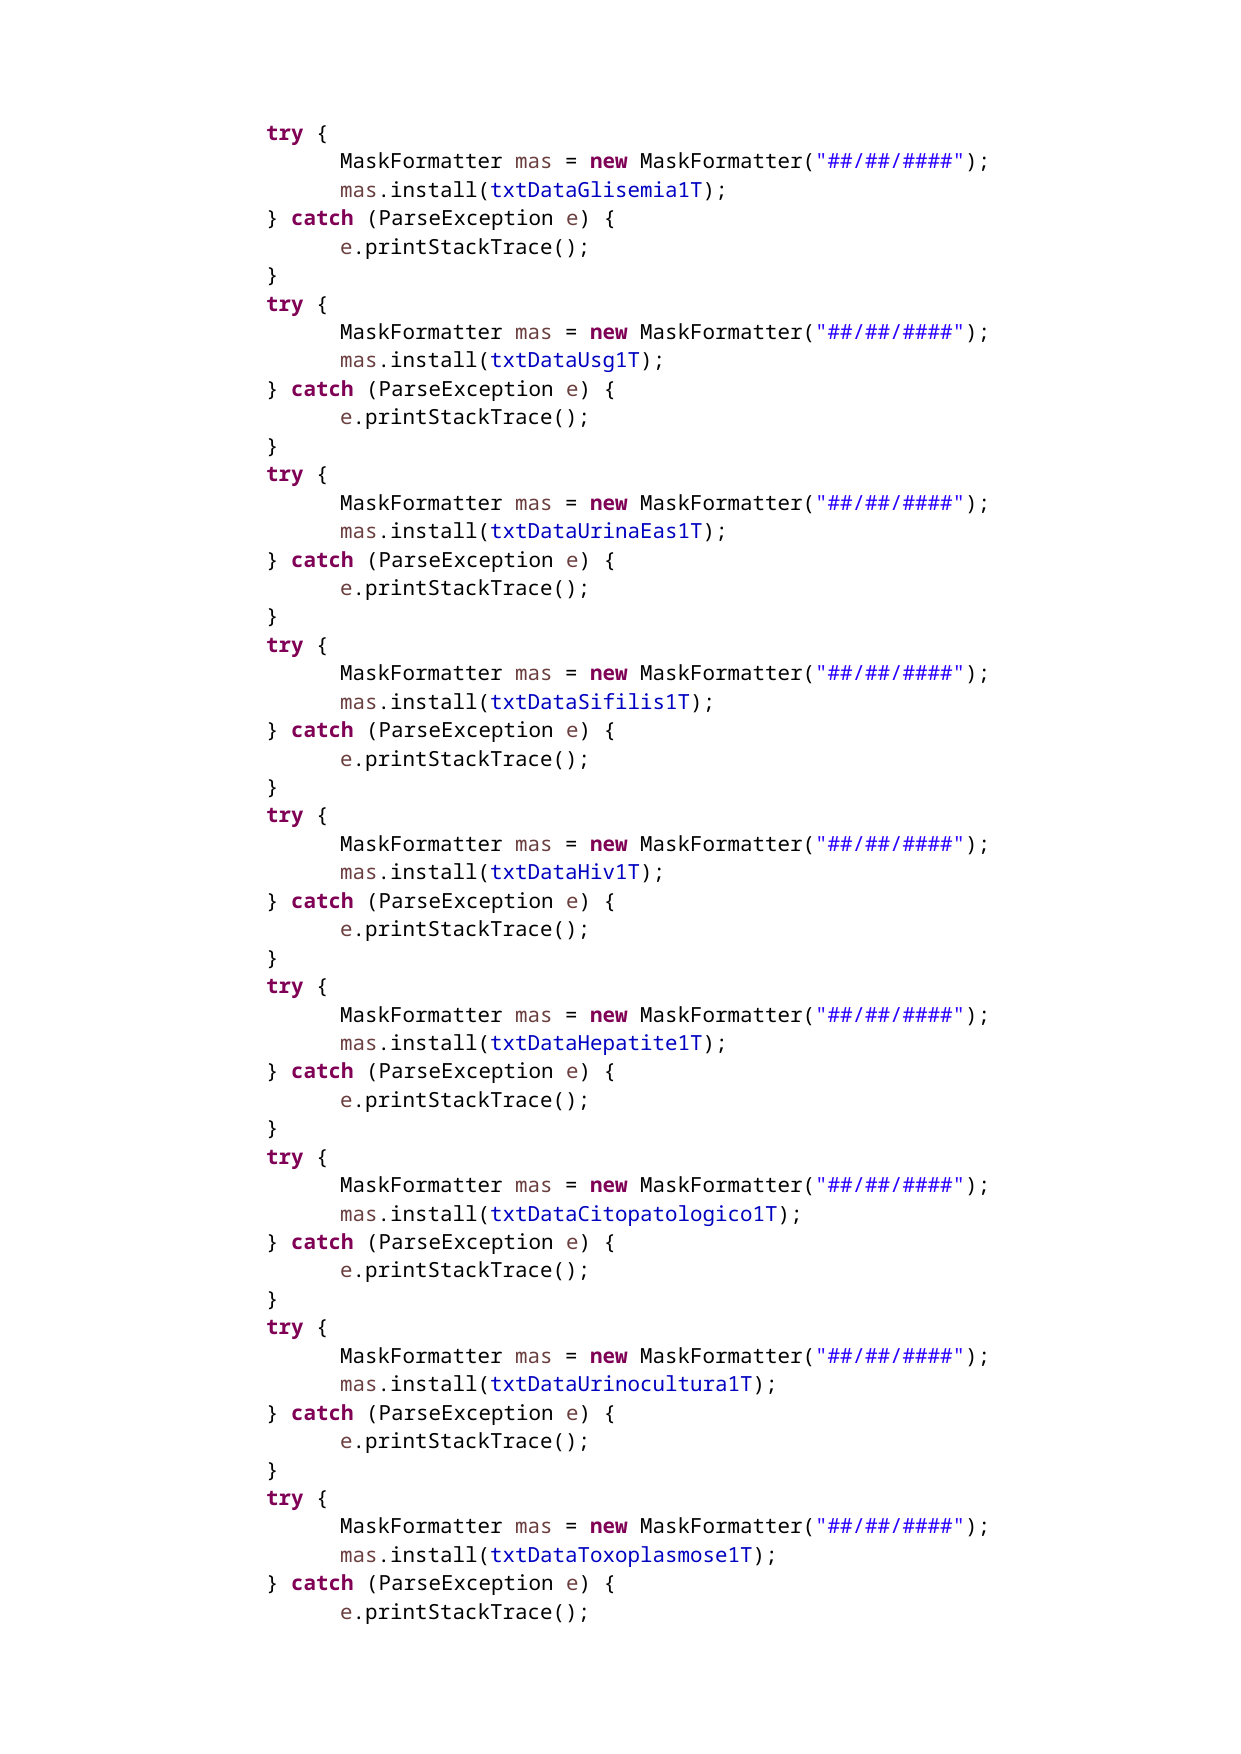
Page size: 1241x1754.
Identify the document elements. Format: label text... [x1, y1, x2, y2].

text try { [118, 459, 1122, 488]
text mas.install(txtDataGlisemia1T); [118, 175, 1122, 203]
text } [118, 1113, 1122, 1142]
text } [118, 943, 1122, 971]
text } [118, 772, 1122, 801]
text e.printStackTrace(); [118, 1597, 1122, 1625]
text try { [118, 1312, 1122, 1341]
text mas.install(txtDataToxoplasmose1T); [118, 1540, 1122, 1568]
text } [118, 260, 1122, 289]
text mas.install(txtDataUrinocultura1T); [118, 1369, 1122, 1398]
text MaskFormatter mas = new MaskFormatter("##/##/####"); [118, 1512, 1122, 1540]
text mas.install(txtDataCitopatologico1T); [118, 1199, 1122, 1227]
text MaskFormatter mas = new MaskFormatter("##/##/####"); [118, 147, 1122, 175]
text MaskFormatter mas = new MaskFormatter("##/##/####"); [118, 829, 1122, 857]
text } catch (ParseException e) { [118, 545, 1122, 573]
text try { [118, 801, 1122, 829]
text e.printStackTrace(); [118, 402, 1122, 431]
text } catch (ParseException e) { [118, 203, 1122, 232]
text } [118, 602, 1122, 630]
text try { [118, 971, 1122, 1000]
text } catch (ParseException e) { [118, 1227, 1122, 1256]
text mas.install(txtDataUrinaEas1T); [118, 516, 1122, 545]
text mas.install(txtDataHiv1T); [118, 857, 1122, 886]
text } catch (ParseException e) { [118, 374, 1122, 402]
text } catch (ParseException e) { [118, 1398, 1122, 1426]
text } catch (ParseException e) { [118, 886, 1122, 914]
text e.printStackTrace(); [118, 744, 1122, 772]
text e.printStackTrace(); [118, 1256, 1122, 1284]
text } catch (ParseException e) { [118, 1057, 1122, 1085]
text } catch (ParseException e) { [118, 1568, 1122, 1597]
text try { [118, 1142, 1122, 1170]
text MaskFormatter mas = new MaskFormatter("##/##/####"); [118, 317, 1122, 346]
text e.printStackTrace(); [118, 573, 1122, 602]
text try { [118, 1483, 1122, 1512]
text e.printStackTrace(); [118, 1426, 1122, 1455]
text MaskFormatter mas = new MaskFormatter("##/##/####"); [118, 658, 1122, 687]
text mas.install(txtDataUsg1T); [118, 346, 1122, 374]
text MaskFormatter mas = new MaskFormatter("##/##/####"); [118, 488, 1122, 516]
text } [118, 1284, 1122, 1312]
text MaskFormatter mas = new MaskFormatter("##/##/####"); [118, 1170, 1122, 1199]
text MaskFormatter mas = new MaskFormatter("##/##/####"); [118, 1341, 1122, 1369]
text mas.install(txtDataSifilis1T); [118, 687, 1122, 715]
text MaskFormatter mas = new MaskFormatter("##/##/####"); [118, 1000, 1122, 1028]
text } catch (ParseException e) { [118, 715, 1122, 744]
text e.printStackTrace(); [118, 914, 1122, 943]
text try { [118, 289, 1122, 317]
text try { [118, 630, 1122, 658]
text try { [118, 118, 1122, 147]
text e.printStackTrace(); [118, 232, 1122, 260]
text } [118, 1455, 1122, 1483]
text e.printStackTrace(); [118, 1085, 1122, 1113]
text } [118, 431, 1122, 459]
text mas.install(txtDataHepatite1T); [118, 1028, 1122, 1057]
